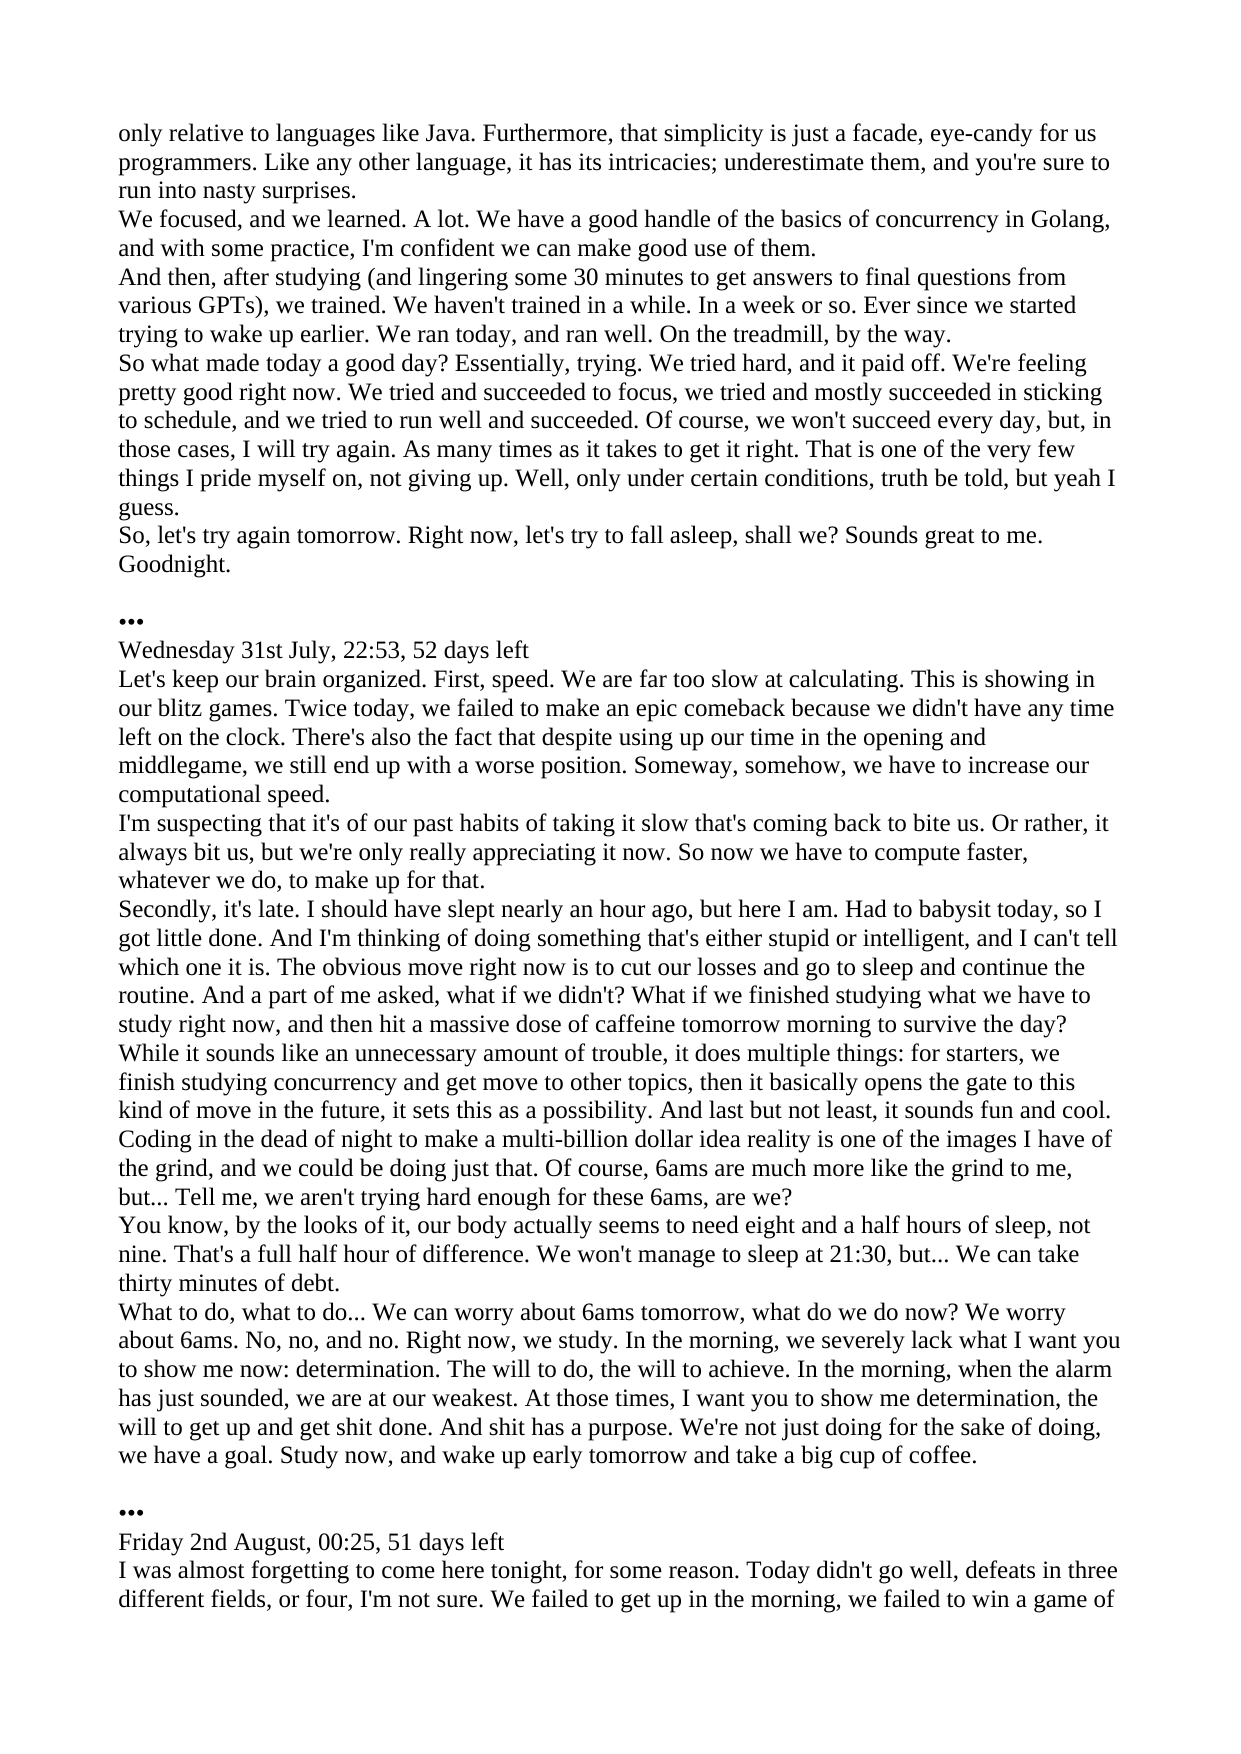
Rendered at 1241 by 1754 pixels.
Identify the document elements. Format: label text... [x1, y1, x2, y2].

text ••• [118, 1498, 1122, 1527]
text Wednesday 31st July, 22:53, 52 days left [118, 636, 1122, 664]
text Let's keep our brain organized. First, speed. We are far too slow at calculating. This is showing in our blitz games. Twice today, we failed to make an epic comeback because we didn't have any time left on the clock. There's also the fact that despite using up our time in the opening and middlegame, we still end up with a worse position. Someway, somehow, we have to increase our computational speed. [118, 664, 1122, 808]
text So what made today a good day? Essentially, trying. We tried hard, and it paid off. We're feeling pretty good right now. We tried and succeeded to focus, we tried and mostly succeeded in sticking to schedule, and we tried to run well and succeeded. Of course, we won't succeed every day, but, in those cases, I will try again. As many times as it takes to get it right. That is one of the very few things I pride myself on, not giving up. Well, only under certain conditions, truth be told, but yeah I guess. [118, 348, 1122, 521]
text I'm suspecting that it's of our past habits of taking it slow that's coming back to bite us. Or rather, it always bit us, but we're only really appreciating it now. So now we have to compute faster, whatever we do, to make up for that. [118, 808, 1122, 894]
text Friday 2nd August, 00:25, 51 days left [118, 1527, 1122, 1556]
text You know, by the looks of it, our body actually seems to need eight and a half hours of sleep, not nine. That's a full half hour of difference. We won't manage to sleep at 21:30, but... We can take thirty minutes of debt. [118, 1211, 1122, 1297]
text So, let's try again tomorrow. Right now, let's try to fall asleep, shall we? Sounds great to me. Goodnight. [118, 521, 1122, 578]
text I was almost forgetting to come here tonight, for some reason. Today didn't go well, defeats in three different fields, or four, I'm not sure. We failed to get up in the morning, we failed to win a game of [118, 1556, 1122, 1613]
text Secondly, it's late. I should have slept nearly an hour ago, but here I am. Had to babysit today, so I got little done. And I'm thinking of doing something that's either stupid or intelligent, and I can't tell which one it is. The obvious move right now is to cut our losses and go to sleep and continue the routine. And a part of me asked, what if we didn't? What if we finished studying what we have to study right now, and then hit a massive dose of caffeine tomorrow morning to survive the day? While it sounds like an unnecessary amount of trouble, it does multiple things: for starters, we finish studying concurrency and get move to other topics, then it basically opens the gate to this kind of move in the future, it sets this as a possibility. And last but not least, it sounds fun and cool. Coding in the dead of night to make a multi-billion dollar idea reality is one of the images I have of the grind, and we could be doing just that. Of course, 6ams are much more like the grind to me, but... Tell me, we aren't trying hard enough for these 6ams, are we? [118, 894, 1122, 1211]
text And then, after studying (and lingering some 30 minutes to get answers to final questions from various GPTs), we trained. We haven't trained in a while. In a week or so. Ever since we started trying to wake up earlier. We ran today, and ran well. On the treadmill, by the way. [118, 262, 1122, 348]
text ••• [118, 607, 1122, 636]
text We focused, and we learned. A lot. We have a good handle of the basics of concurrency in Golang, and with some practice, I'm confident we can make good use of them. [118, 204, 1122, 262]
text What to do, what to do... We can worry about 6ams tomorrow, what do we do now? We worry about 6ams. No, no, and no. Right now, we study. In the morning, we severely lack what I want you to show me now: determination. The will to do, the will to achieve. In the morning, when the alarm has just sounded, we are at our weakest. At those times, I want you to show me determination, the will to get up and get shit done. And shit has a purpose. We're not just doing for the sake of doing, we have a goal. Study now, and wake up early tomorrow and take a big cup of coffee. [118, 1297, 1122, 1469]
text only relative to languages like Java. Furthermore, that simplicity is just a facade, eye-candy for us programmers. Like any other language, it has its intricacies; underestimate them, and you're sure to run into nasty surprises. [118, 118, 1122, 204]
